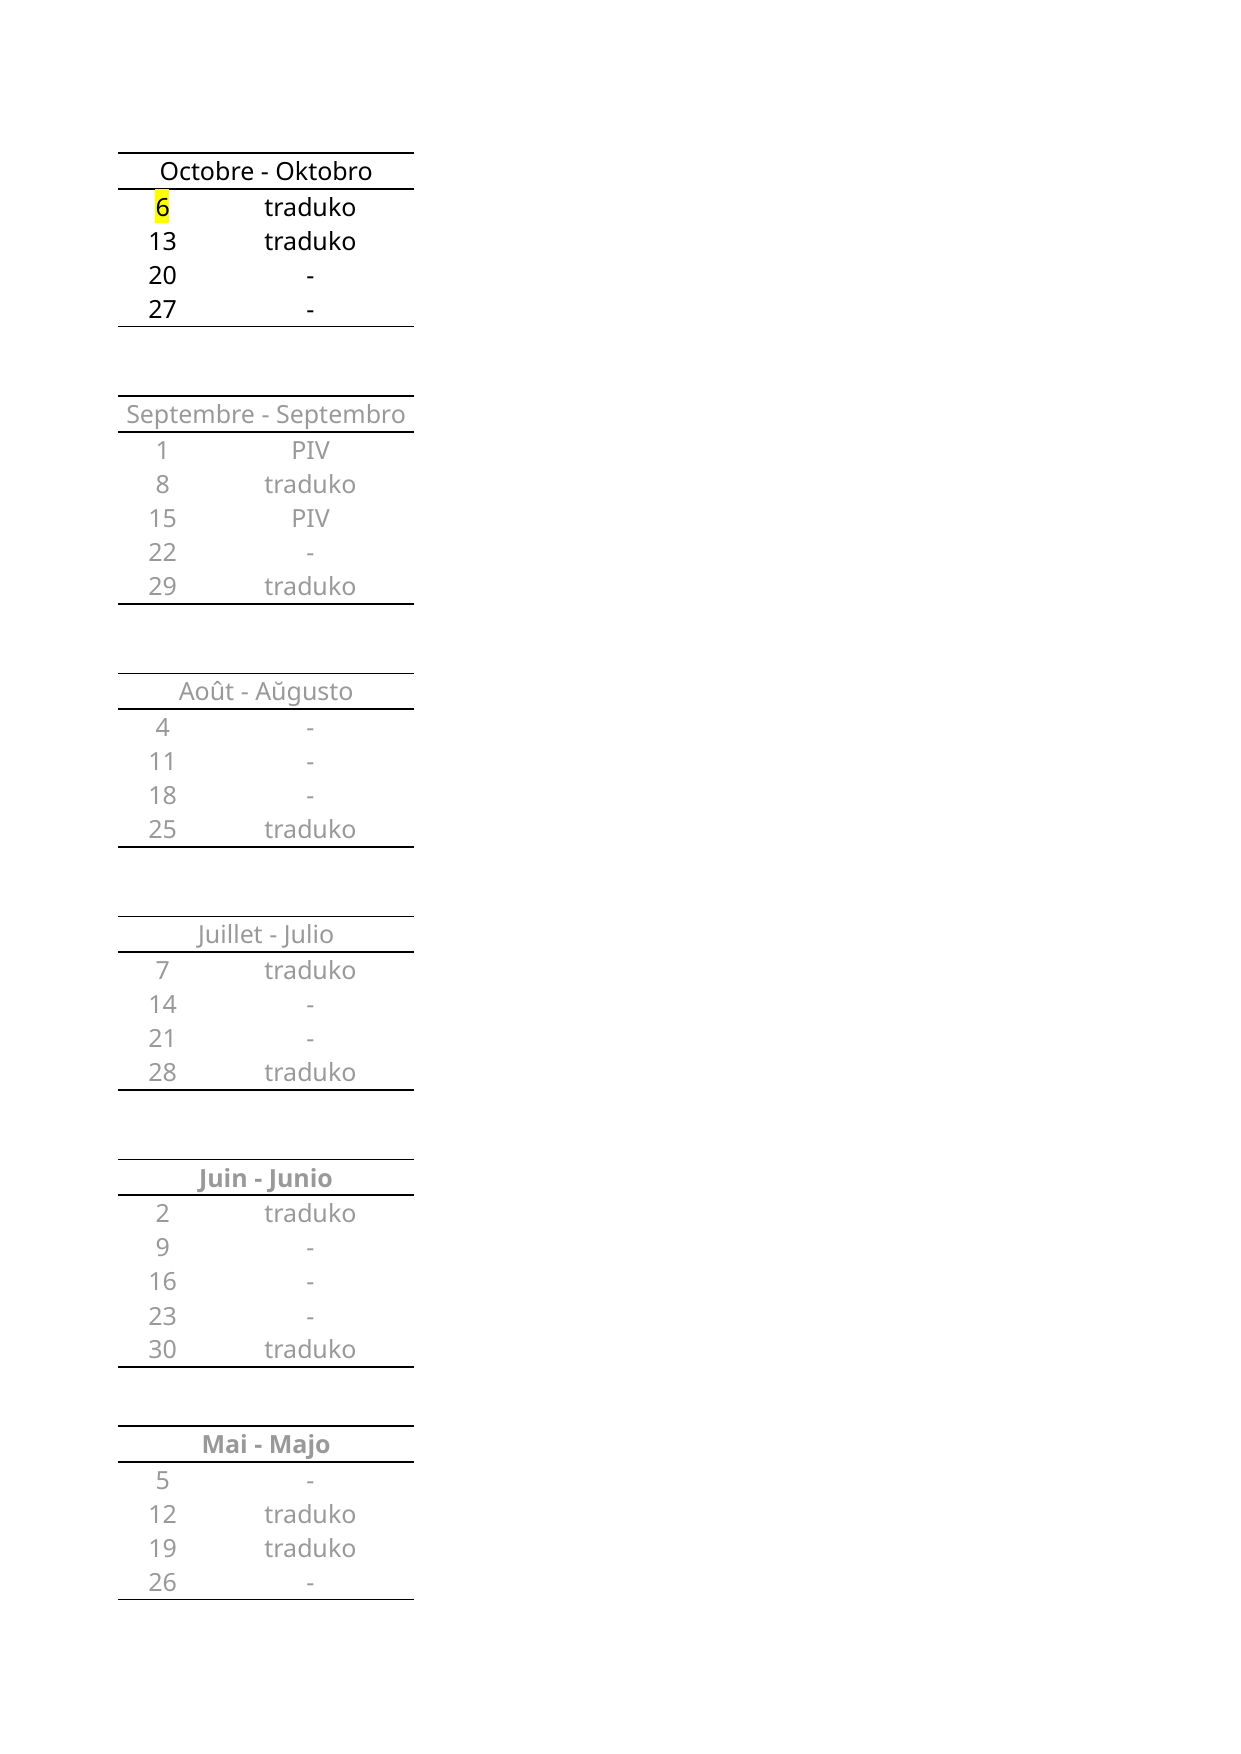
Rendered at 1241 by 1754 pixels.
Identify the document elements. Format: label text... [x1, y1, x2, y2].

table_cell traduko [207, 953, 414, 987]
table_header Octobre - Oktobro [118, 154, 414, 188]
table_cell - [207, 258, 414, 292]
table_cell traduko [207, 1055, 414, 1089]
table_cell 16 [118, 1264, 207, 1298]
table_cell 2 [118, 1196, 207, 1230]
table_cell 21 [118, 1021, 207, 1055]
table_cell 4 [118, 710, 207, 744]
table_cell - [207, 535, 414, 569]
table_header Mai - Majo [118, 1427, 414, 1461]
table_cell 29 [118, 569, 207, 603]
table_cell 22 [118, 535, 207, 569]
table_cell 20 [118, 258, 207, 292]
table_cell - [207, 778, 414, 812]
table_cell 27 [118, 292, 207, 326]
table_cell PIV [207, 501, 414, 535]
table_cell 18 [118, 778, 207, 812]
table_header Septembre - Septembro [118, 397, 414, 431]
table_cell traduko [207, 190, 414, 223]
table_cell 13 [118, 224, 207, 257]
table_cell 28 [118, 1055, 207, 1089]
table_cell - [207, 1264, 414, 1298]
table_cell 19 [118, 1531, 207, 1565]
table_cell - [207, 292, 414, 326]
table_cell 1 [118, 433, 207, 467]
table_cell - [207, 987, 414, 1021]
table_cell 6 [118, 190, 207, 223]
table_cell 5 [118, 1463, 207, 1497]
table_header Août - Aŭgusto [118, 674, 414, 708]
table_cell 30 [118, 1332, 207, 1366]
table_cell 26 [118, 1565, 207, 1599]
table_cell - [207, 1298, 414, 1332]
table_header Juillet - Julio [118, 917, 414, 951]
table_cell traduko [207, 1531, 414, 1565]
table_cell 25 [118, 812, 207, 846]
table_cell - [207, 1463, 414, 1497]
table_cell traduko [207, 569, 414, 603]
table_cell 7 [118, 953, 207, 987]
table_cell 11 [118, 744, 207, 778]
table_cell 14 [118, 987, 207, 1021]
table_cell traduko [207, 224, 414, 257]
table_cell traduko [207, 1332, 414, 1366]
table_cell - [207, 744, 414, 778]
table_cell PIV [207, 433, 414, 467]
table_cell traduko [207, 467, 414, 501]
table_cell 23 [118, 1298, 207, 1332]
table_cell 9 [118, 1230, 207, 1264]
table_cell traduko [207, 812, 414, 846]
table_header Juin - Junio [118, 1160, 414, 1194]
table_cell - [207, 1021, 414, 1055]
table_cell traduko [207, 1497, 414, 1531]
table_cell 8 [118, 467, 207, 501]
table_cell 15 [118, 501, 207, 535]
table_cell 12 [118, 1497, 207, 1531]
table_cell - [207, 1565, 414, 1599]
table_cell - [207, 1230, 414, 1264]
table_cell traduko [207, 1196, 414, 1230]
table_cell - [207, 710, 414, 744]
